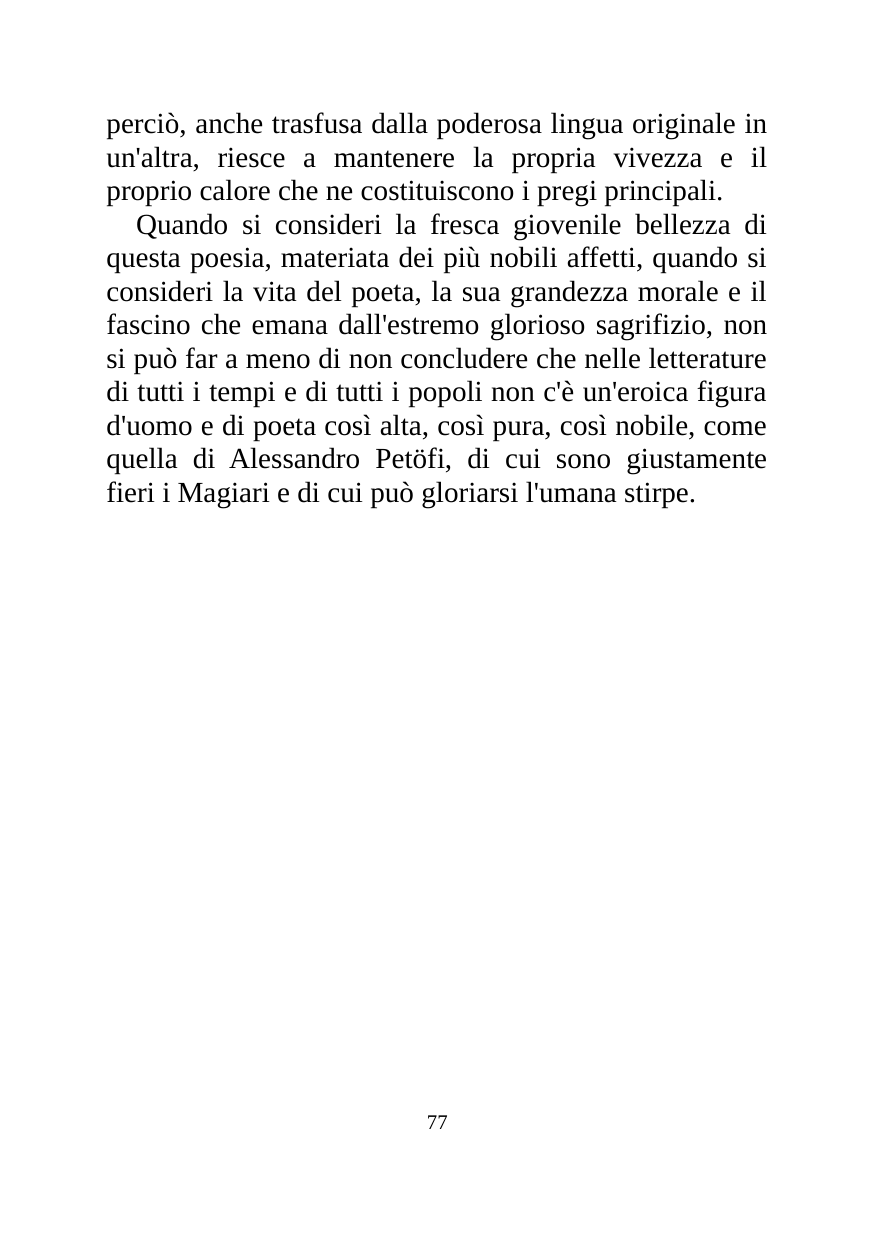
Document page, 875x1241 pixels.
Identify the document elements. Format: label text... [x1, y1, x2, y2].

text perciò, anche trasfusa dalla poderosa lingua originale in un'altra, riesce a mantenere la propria vivezza e il proprio calore che ne costituiscono i pregi principali. [106, 106, 768, 207]
text Quando si consideri la fresca giovenile bellezza di questa poesia, materiata dei più nobili affetti, quando si consideri la vita del poeta, la sua grandezza morale e il fascino che emana dall'estremo glorioso sagrifizio, non si può far a meno di non concludere che nelle letterature di tutti i tempi e di tutti i popoli non c'è un'eroica figura d'uomo e di poeta così alta, così pura, così nobile, come quella di Alessandro Petöfi, di cui sono giustamente fieri i Magiari e di cui può gloriarsi l'umana stirpe. [106, 207, 768, 509]
